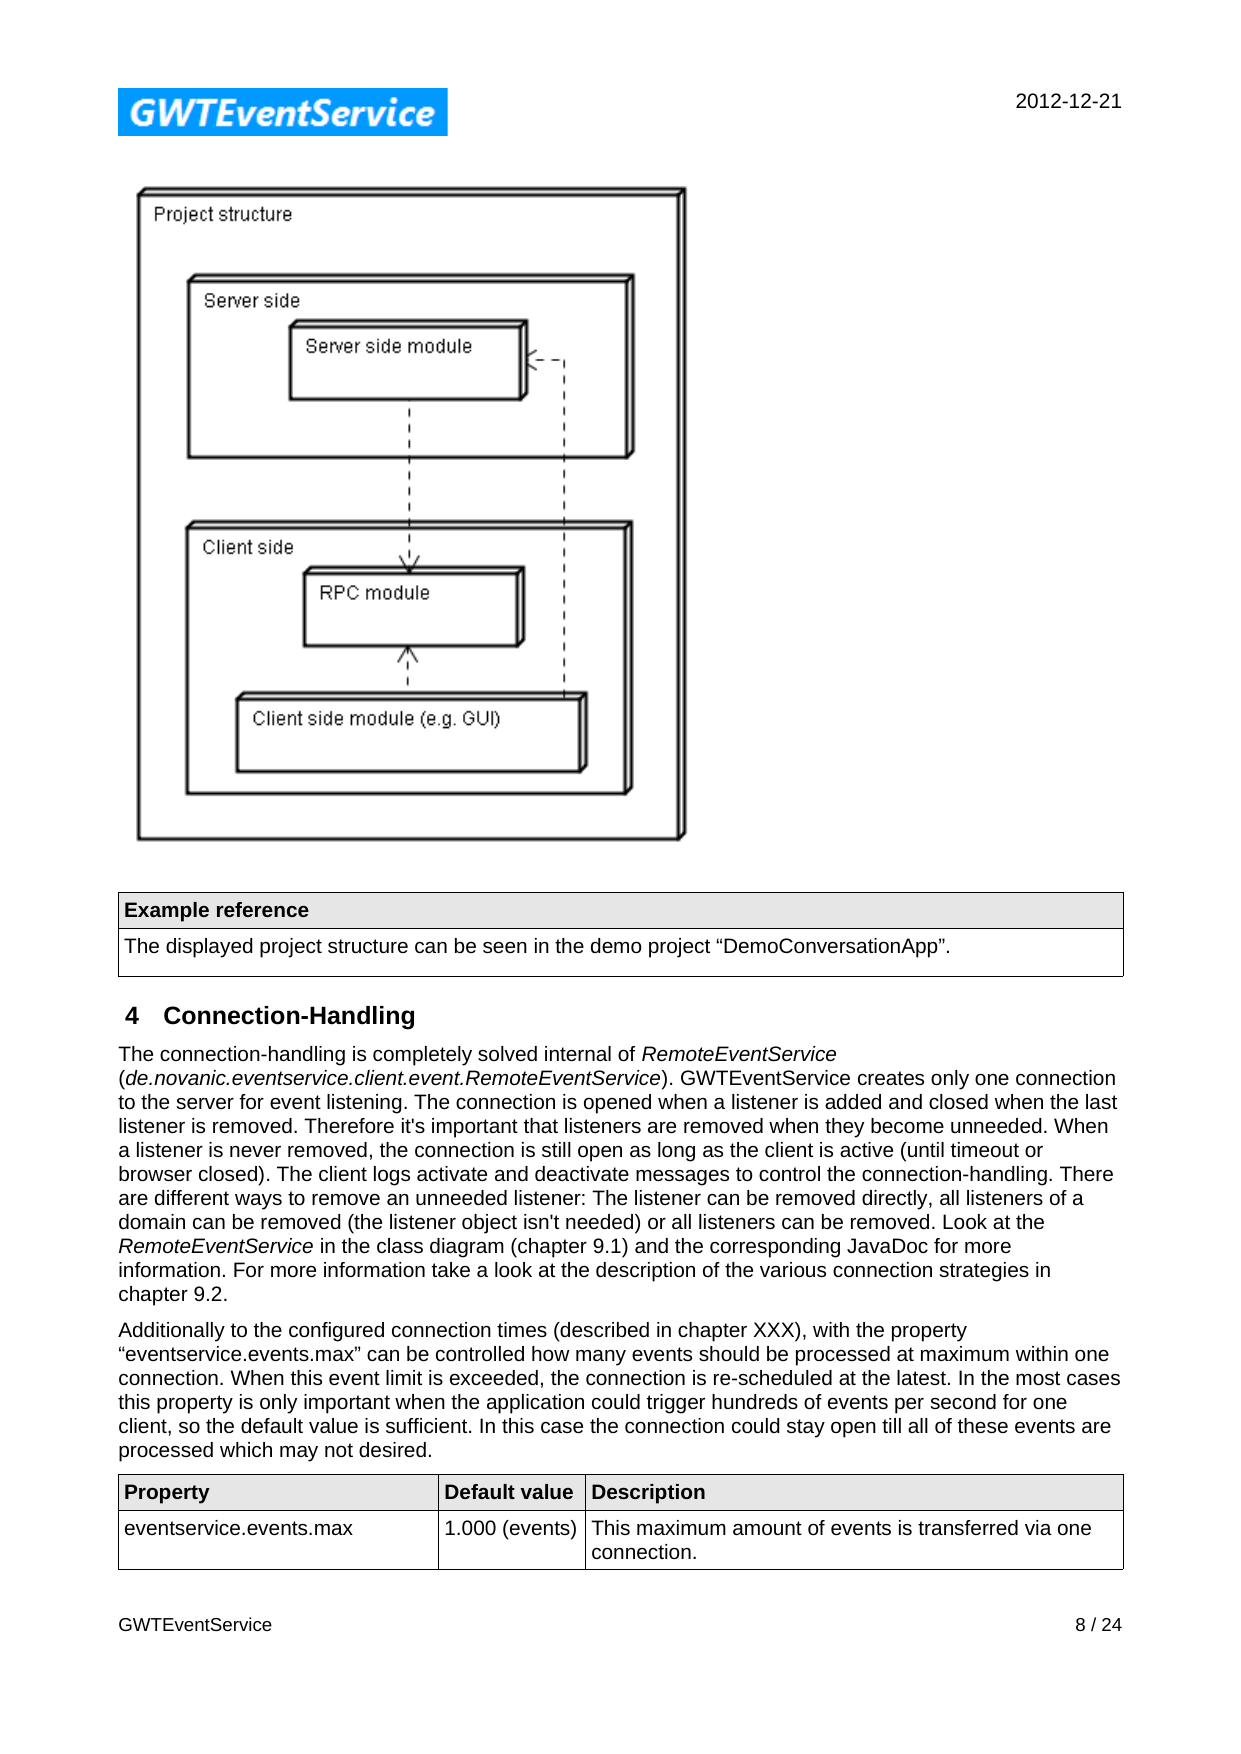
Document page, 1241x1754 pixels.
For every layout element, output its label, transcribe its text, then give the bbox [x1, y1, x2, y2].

subtitle Connection-Handling [118, 1001, 1122, 1029]
table_header Example reference [119, 893, 1123, 928]
table_cell This maximum amount of events is transferred via one connection. [586, 1511, 1123, 1569]
table_cell 1.000 (events) [439, 1511, 585, 1569]
picture [118, 88, 448, 136]
table_header Default value [439, 1475, 585, 1510]
table_cell eventservice.events.max [119, 1511, 438, 1569]
table_header Description [586, 1475, 1123, 1510]
text Additionally to the configured connection times (described in chapter XXX), with the property “eventservice.events.max” can be controlled how many events should be processed at maximum within one connection. When this event limit is exceeded, the connection is re-scheduled at the latest. In the most cases this property is only important when the application could trigger hundreds of events per second for one client, so the default value is sufficient. In this case the connection could stay open till all of these events are processed which may not desired. [118, 1318, 1122, 1462]
table_header Property [119, 1475, 438, 1510]
table_cell The displayed project structure can be seen in the demo project “DemoConversationApp”. [119, 929, 1123, 976]
text The connection-handling is completely solved internal of RemoteEventService (de.novanic.eventservice.client.event.RemoteEventService). GWTEventService creates only one connection to the server for event listening. The connection is opened when a listener is added and closed when the last listener is removed. Therefore it's important that listeners are removed when they become unneeded. When a listener is never removed, the connection is still open as long as the client is active (until timeout or browser closed). The client logs activate and deactivate messages to control the connection-handling. There are different ways to remove an unneeded listener: The listener can be removed directly, all listeners of a domain can be removed (the listener object isn't needed) or all listeners can be removed. Look at the RemoteEventService in the class diagram (chapter 9.1) and the corresponding JavaDoc for more information. For more information take a look at the description of the various connection strategies in chapter 9.2. [118, 1042, 1122, 1306]
